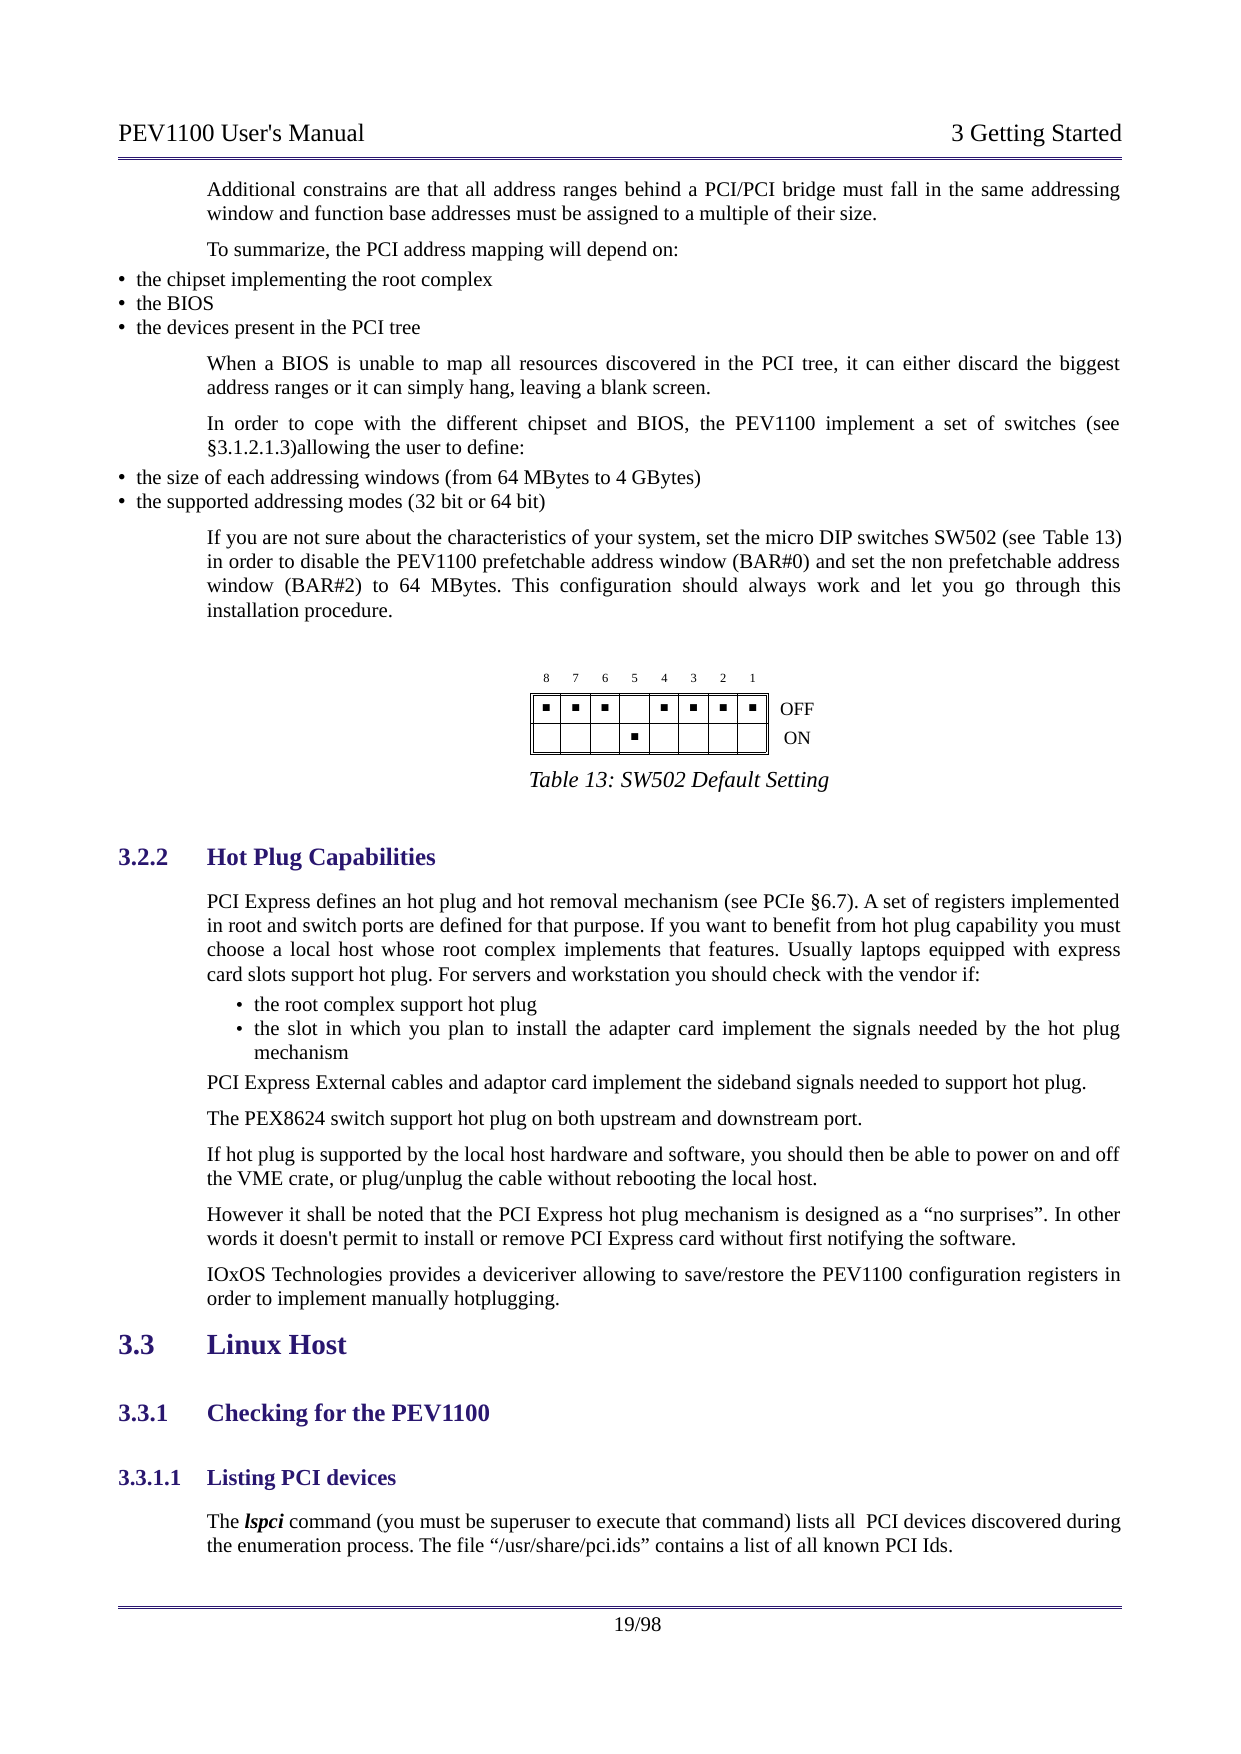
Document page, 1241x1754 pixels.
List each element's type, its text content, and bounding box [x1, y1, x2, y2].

list the devices present in the PCI tree [118, 315, 1122, 339]
table_header [767, 664, 827, 693]
text However it shall be noted that the PCI Express hot plug mechanism is designed as a “no surprises”. In other words it doesn't permit to install or remove PCI Express card without first notifying the software. [207, 1201, 1122, 1249]
text PCI Express defines an hot plug and hot removal mechanism (see PCIe §6.7). A set of registers implemented in root and switch ports are defined for that purpose. If you want to benefit from hot plug capability you must choose a local host whose root complex implements that features. Usually laptops equipped with express card slots support hot plug. For servers and workstation you should check with the vendor if: [207, 889, 1122, 986]
text When a BIOS is unable to map all resources discovered in the PCI tree, it can either discard the biggest address ranges or it can simply hang, leaving a blank screen. [207, 351, 1122, 399]
table_header 4 [649, 664, 679, 693]
list the slot in which you plan to install the adapter card implement the signals needed by the hot plug mechanism [236, 1016, 1122, 1064]
table_header 6 [590, 664, 620, 693]
table_cell [591, 724, 619, 752]
table_header 8 [532, 664, 561, 693]
text In order to cope with the different chipset and BIOS, the PEV1100 implement a set of switches (see §3.1.2.1.2)allowing the user to define: [207, 411, 1122, 459]
table_cell [534, 724, 560, 752]
text The PEX8624 switch support hot plug on both upstream and downstream port. [207, 1106, 1122, 1129]
table_header 3 [679, 664, 708, 693]
table_cell  [679, 696, 708, 722]
subtitle Hot Plug Capabilities [118, 842, 1122, 871]
table_header 5 [620, 664, 649, 693]
table_cell ON [769, 723, 827, 752]
table_cell [561, 724, 590, 752]
table_cell  [709, 696, 737, 722]
list the chipset implementing the root complex [118, 267, 1122, 291]
table_cell  [591, 696, 619, 722]
text The lspci command (you must be superuser to execute that command) lists all PCI devices discovered during the enumeration process. The file “/usr/share/pci.ids” contains a list of all known PCI Ids. [207, 1509, 1122, 1557]
table_cell  [534, 696, 560, 722]
table_header 7 [561, 664, 590, 693]
table_cell [738, 724, 766, 752]
table_cell  [738, 696, 766, 722]
table_header 2 [708, 664, 738, 693]
table_cell [620, 696, 649, 722]
text PCI Express External cables and adaptor card implement the sideband signals needed to support hot plug. [207, 1069, 1122, 1094]
list the size of each addressing windows (from 64 MBytes to 4 GBytes) [118, 465, 1122, 489]
text Additional constrains are that all address ranges behind a PCI/PCI bridge must fall in the same addressing window and function base addresses must be assigned to a multiple of their size. [207, 177, 1122, 225]
table_cell OFF [769, 693, 827, 722]
text Table 13: SW502 Default Setting [528, 767, 1122, 793]
table_header 1 [738, 664, 767, 693]
subtitle Checking for the PEV1100 [118, 1398, 1122, 1426]
table_cell  [620, 724, 649, 752]
table_cell [679, 724, 708, 752]
subtitle Listing PCI devices [118, 1464, 1122, 1490]
table_cell [650, 724, 678, 752]
list the supported addressing modes (32 bit or 64 bit) [118, 489, 1122, 513]
text To summarize, the PCI address mapping will depend on: [207, 237, 1122, 261]
list the BIOS [118, 291, 1122, 315]
table_cell [709, 724, 737, 752]
subtitle Linux Host [118, 1327, 1122, 1361]
text IOxOS Technologies provides a deviceriver allowing to save/restore the PEV1100 configuration registers in order to implement manually hotplugging. [207, 1261, 1122, 1309]
table_cell  [561, 696, 590, 722]
text If hot plug is supported by the local host hardware and software, you should then be able to power on and off the VME crate, or plug/unplug the cable without rebooting the local host. [207, 1141, 1122, 1189]
list the root complex support hot plug [236, 991, 1122, 1016]
table_cell  [650, 696, 678, 722]
text If you are not sure about the characteristics of your system, set the micro DIP switches SW502 (see Table 13) in order to disable the PEV1100 prefetchable address window (BAR#0) and set the non prefetchable address window (BAR#2) to 64 MBytes. This configuration should always work and let you go through this installation procedure. [207, 525, 1122, 622]
